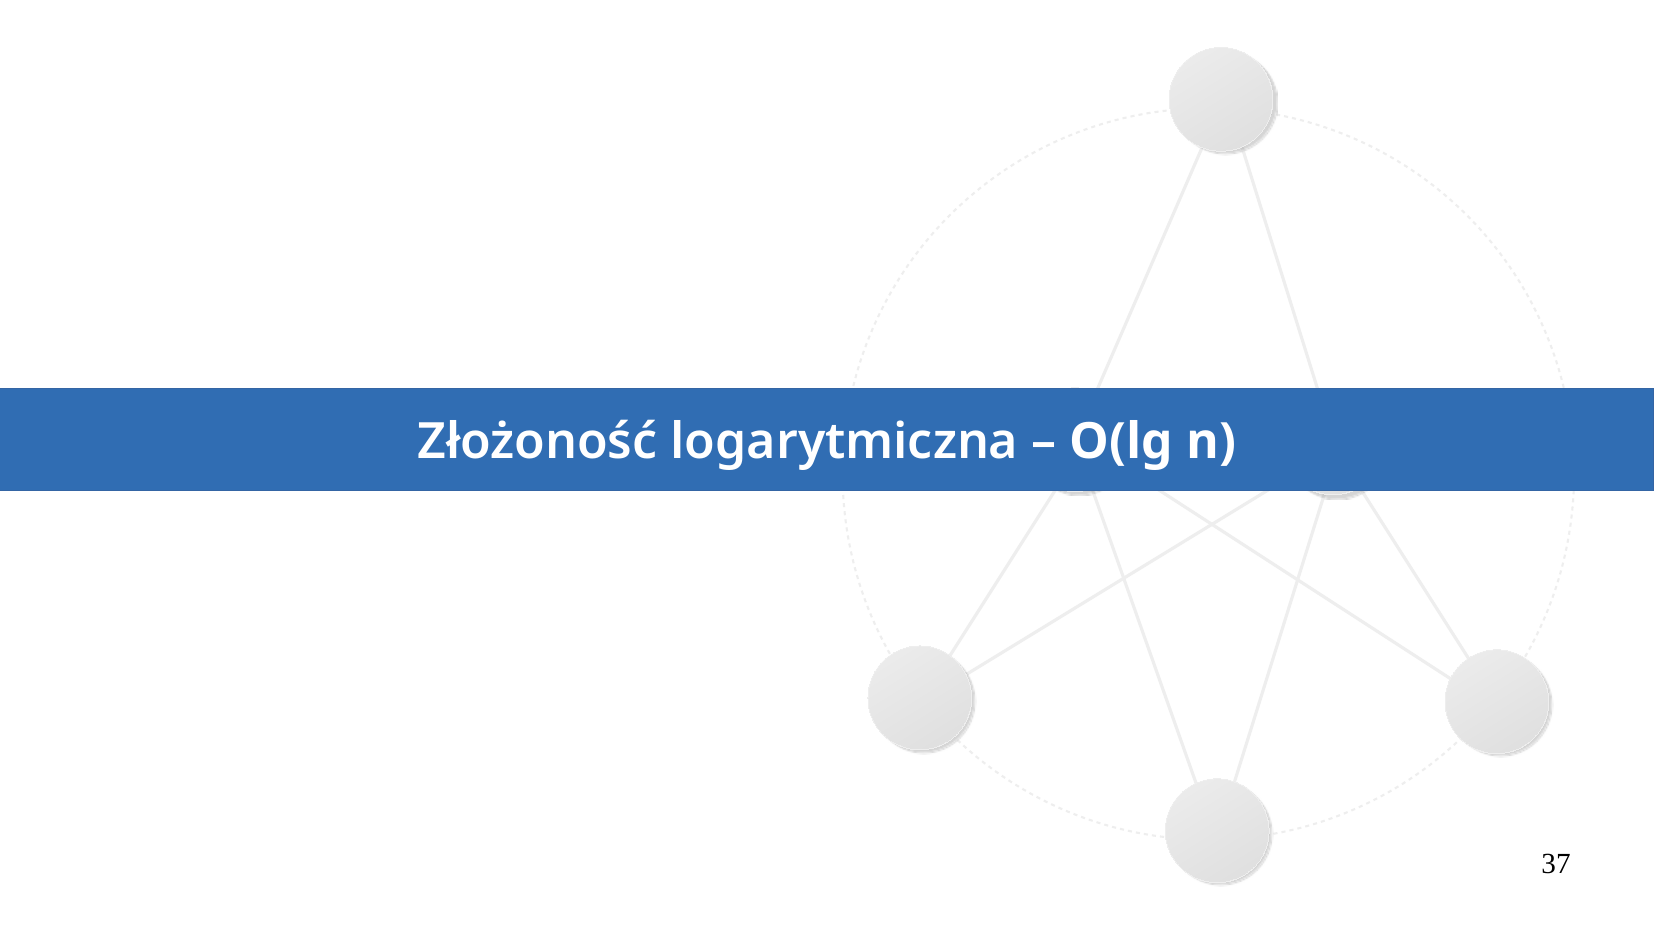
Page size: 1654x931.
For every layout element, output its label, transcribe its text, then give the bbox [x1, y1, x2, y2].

text_box [1165, 778, 1270, 883]
text_box [1169, 47, 1273, 152]
text_box Złożoność logarytmiczna – O(lg n) [0, 388, 1654, 491]
text_box [1313, 491, 1353, 495]
text_box [867, 645, 972, 750]
text_box [1445, 649, 1549, 754]
